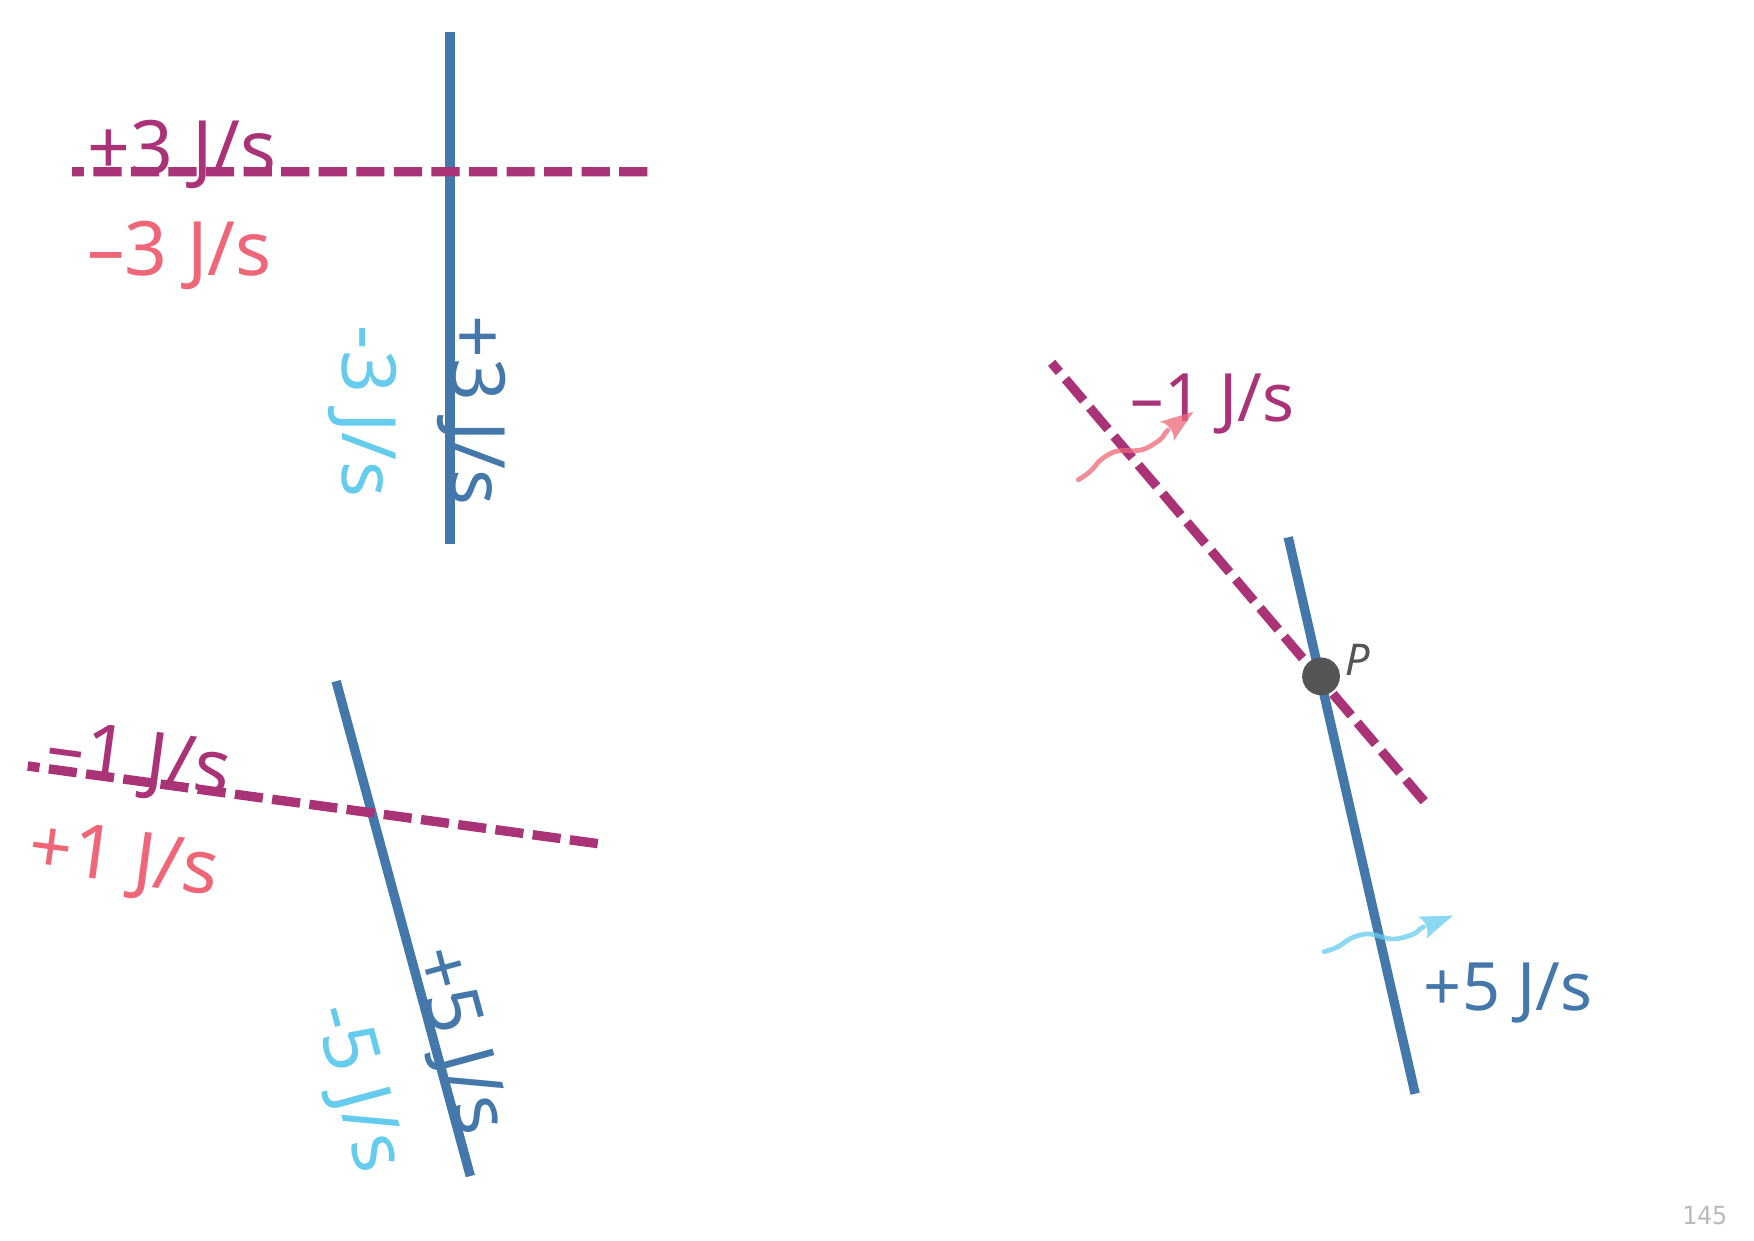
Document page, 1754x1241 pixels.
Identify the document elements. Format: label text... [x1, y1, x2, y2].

text_box [234, 792, 264, 803]
text_box [1402, 776, 1428, 805]
text_box [506, 167, 535, 177]
text_box [281, 167, 310, 177]
text_box [1110, 433, 1136, 461]
text_box [271, 794, 301, 808]
text_box –3 J/s [72, 177, 306, 275]
text_box -3 J/s [342, 311, 440, 525]
text_box [197, 792, 226, 798]
text_box [1378, 748, 1404, 776]
text_box [1302, 657, 1355, 719]
text_box [1061, 376, 1088, 404]
text_box –1 J/s [1115, 333, 1341, 423]
text_box [468, 167, 498, 177]
text_box [581, 167, 610, 177]
text_box [1353, 719, 1380, 748]
text_box [1134, 461, 1161, 490]
text_box [1207, 547, 1234, 576]
text_box [619, 167, 648, 177]
text_box [1086, 404, 1112, 433]
text_box [1159, 490, 1185, 519]
text_box [1256, 605, 1282, 633]
text_box [318, 167, 347, 177]
text_box P [1329, 615, 1387, 679]
text_box [1280, 633, 1307, 662]
text_box [494, 825, 524, 839]
text_box [420, 814, 450, 829]
text_box [85, 777, 114, 783]
text_box [383, 809, 413, 823]
text_box [356, 167, 385, 177]
text_box [48, 771, 77, 778]
text_box [544, 167, 573, 177]
text_box -5 J/s [307, 959, 457, 1191]
text_box [532, 830, 562, 844]
text_box +5 J/s [1409, 922, 1621, 1012]
text_box [159, 787, 188, 793]
text_box [393, 167, 423, 177]
text_box –1 J/s [29, 671, 267, 799]
text_box [27, 761, 40, 772]
text_box [1048, 359, 1063, 376]
text_box [431, 167, 460, 177]
text_box +3 J/s [72, 76, 306, 174]
text_box [308, 799, 338, 813]
text_box [457, 819, 487, 834]
text_box +1 J/s [12, 771, 257, 900]
text_box [122, 782, 150, 787]
text_box [569, 835, 599, 849]
text_box [1232, 576, 1258, 604]
text_box +3 J/s [452, 300, 550, 535]
text_box [345, 804, 376, 818]
text_box +5 J/s [408, 914, 564, 1166]
text_box [1183, 519, 1209, 547]
